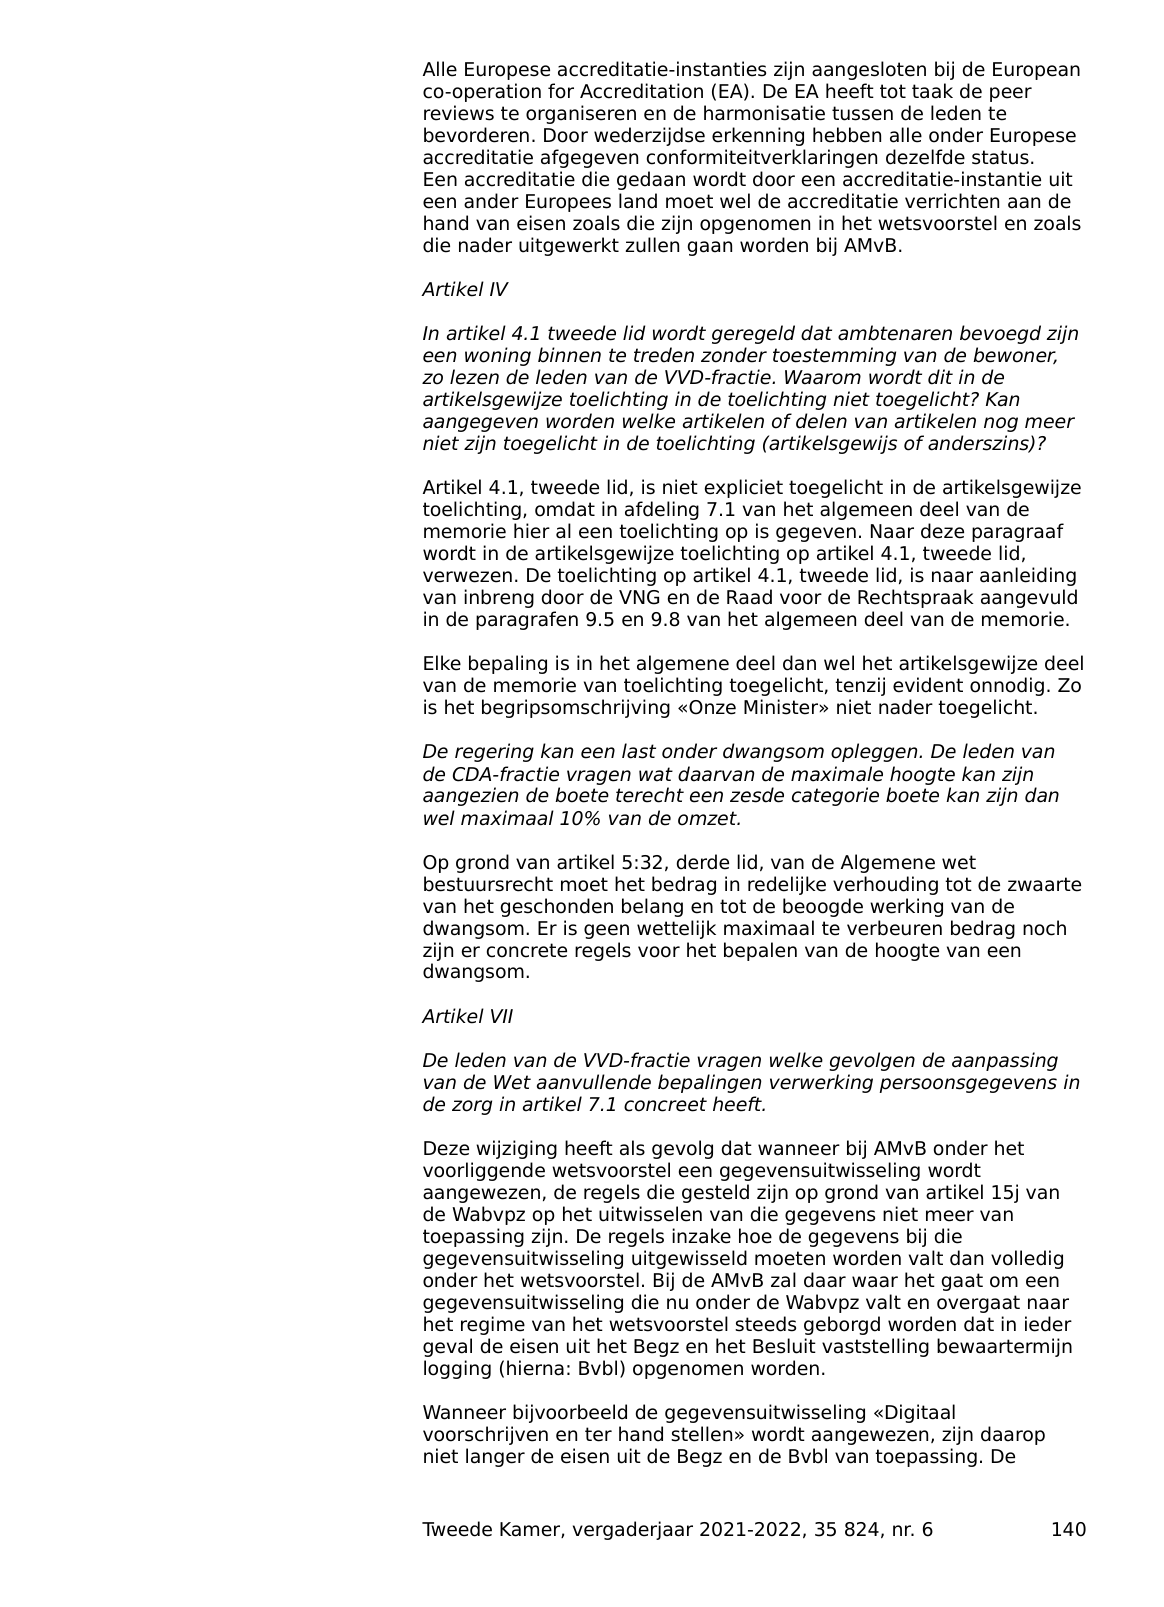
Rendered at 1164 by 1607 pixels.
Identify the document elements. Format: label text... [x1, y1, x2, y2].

text Op grond van artikel 5:32, derde lid, van de Algemene wet bestuursrecht moet het bedrag in redelijke verhouding tot de zwaarte van het geschonden belang en tot de beoogde werking van de dwangsom. Er is geen wettelijk maximaal te verbeuren bedrag noch zijn er concrete regels voor het bepalen van de hoogte van een dwangsom. [422, 852, 1087, 983]
text Artikel 4.1, tweede lid, is niet expliciet toegelicht in de artikelsgewijze toelichting, omdat in afdeling 7.1 van het algemeen deel van de memorie hier al een toelichting op is gegeven. Naar deze paragraaf wordt in de artikelsgewijze toelichting op artikel 4.1, tweede lid, verwezen. De toelichting op artikel 4.1, tweede lid, is naar aanleiding van inbreng door de VNG en de Raad voor de Rechtspraak aangevuld in de paragrafen 9.5 en 9.8 van het algemeen deel van de memorie. [422, 477, 1087, 631]
text Alle Europese accreditatie-instanties zijn aangesloten bij de European co-operation for Accreditation (EA). De EA heeft tot taak de peer reviews te organiseren en de harmonisatie tussen de leden te bevorderen. Door wederzijdse erkenning hebben alle onder Europese accreditatie afgegeven conformiteitverklaringen dezelfde status. [422, 59, 1087, 169]
subtitle Artikel VII [422, 1006, 1087, 1028]
text De regering kan een last onder dwangsom opleggen. De leden van de CDA-fractie vragen wat daarvan de maximale hoogte kan zijn aangezien de boete terecht een zesde categorie boete kan zijn dan wel maximaal 10% van de omzet. [422, 741, 1087, 829]
text Elke bepaling is in het algemene deel dan wel het artikelsgewijze deel van de memorie van toelichting toegelicht, tenzij evident onnodig. Zo is het begripsomschrijving «Onze Minister» niet nader toegelicht. [422, 653, 1087, 719]
text De leden van de VVD-fractie vragen welke gevolgen de aanpassing van de Wet aanvullende bepalingen verwerking persoonsgegevens in de zorg in artikel 7.1 concreet heeft. [422, 1050, 1087, 1116]
text In artikel 4.1 tweede lid wordt geregeld dat ambtenaren bevoegd zijn een woning binnen te treden zonder toestemming van de bewoner, zo lezen de leden van de VVD-fractie. Waarom wordt dit in de artikelsgewijze toelichting in de toelichting niet toegelicht? Kan aangegeven worden welke artikelen of delen van artikelen nog meer niet zijn toegelicht in de toelichting (artikelsgewijs of anderszins)? [422, 323, 1087, 455]
text Een accreditatie die gedaan wordt door een accreditatie-instantie uit een ander Europees land moet wel de accreditatie verrichten aan de hand van eisen zoals die zijn opgenomen in het wetsvoorstel en zoals die nader uitgewerkt zullen gaan worden bij AMvB. [422, 169, 1087, 257]
subtitle Artikel IV [422, 279, 1087, 301]
text Wanneer bijvoorbeeld de gegevensuitwisseling «Digitaal voorschrijven en ter hand stellen» wordt aangewezen, zijn daarop niet langer de eisen uit de Begz en de Bvbl van toepassing. De [422, 1402, 1087, 1468]
text Deze wijziging heeft als gevolg dat wanneer bij AMvB onder het voorliggende wetsvoorstel een gegevensuitwisseling wordt aangewezen, de regels die gesteld zijn op grond van artikel 15j van de Wabvpz op het uitwisselen van die gegevens niet meer van toepassing zijn. De regels inzake hoe de gegevens bij die gegevensuitwisseling uitgewisseld moeten worden valt dan volledig onder het wetsvoorstel. Bij de AMvB zal daar waar het gaat om een gegevensuitwisseling die nu onder de Wabvpz valt en overgaat naar het regime van het wetsvoorstel steeds geborgd worden dat in ieder geval de eisen uit het Begz en het Besluit vaststelling bewaartermijn logging (hierna: Bvbl) opgenomen worden. [422, 1138, 1087, 1380]
